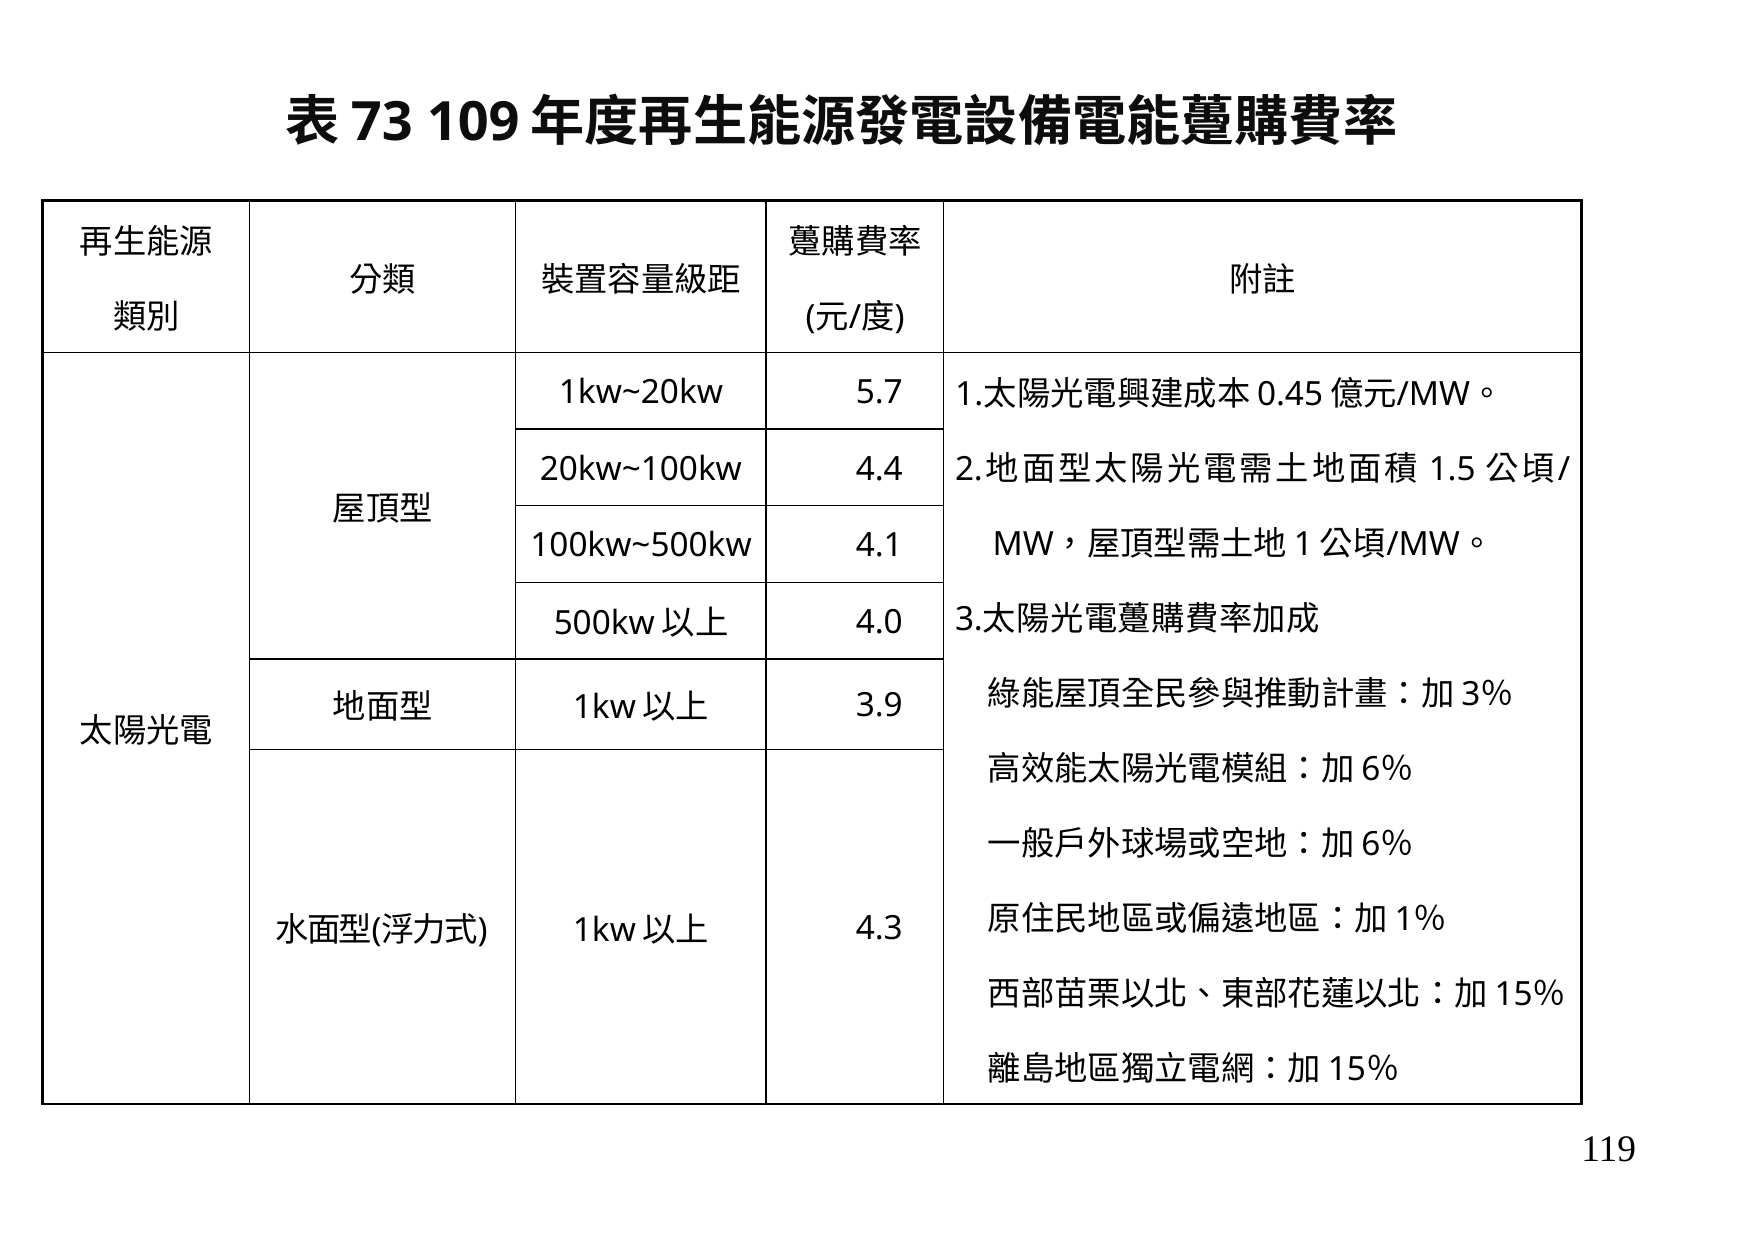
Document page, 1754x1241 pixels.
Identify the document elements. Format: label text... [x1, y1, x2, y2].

table_cell 5.7 [767, 353, 943, 428]
table_cell 500kw以上 [516, 583, 765, 658]
table_header 再生能源 類別 [44, 202, 249, 352]
table_cell 4.4 [767, 430, 943, 505]
table_cell 20kw~100kw [516, 430, 765, 505]
table_cell 4.0 [767, 583, 943, 658]
table_header 附註 [944, 202, 1580, 352]
table_cell 3.9 [767, 660, 943, 748]
table_header 分類 [250, 202, 515, 352]
table_cell 屋頂型 [250, 353, 515, 658]
table_cell 1.太陽光電興建成本0.45億元/MW。 2.地面型太陽光電需土地面積1.5公頃/MW，屋頂型需土地1公頃/MW。 3.太陽光電躉購費率加成 綠能屋頂全民參與推動計畫：加3％ 高效能太陽光電模組：加6％ 一般戶外球場或空地：加6％ 原住民地區或偏遠地區：加1％ 西部苗栗以北、東部花蓮以北：加15％ 離島地區獨立電網：加15％ [944, 353, 1580, 1103]
table_cell 1kw以上 [516, 750, 765, 1103]
table_header 躉購費率 (元/度) [767, 202, 943, 352]
table_cell 4.1 [767, 506, 943, 581]
table_cell 水面型(浮力式) [250, 750, 515, 1103]
table_cell 太陽光電 [44, 353, 249, 1103]
text 表73 109年度再生能源發電設備電能躉購費率 [59, 61, 1636, 173]
table_cell 1kw以上 [516, 660, 765, 748]
table_cell 4.3 [767, 750, 943, 1103]
table_cell 地面型 [250, 660, 515, 748]
table_header 裝置容量級距 [516, 202, 765, 352]
table_cell 100kw~500kw [516, 506, 765, 581]
table_cell 1kw~20kw [516, 353, 765, 428]
